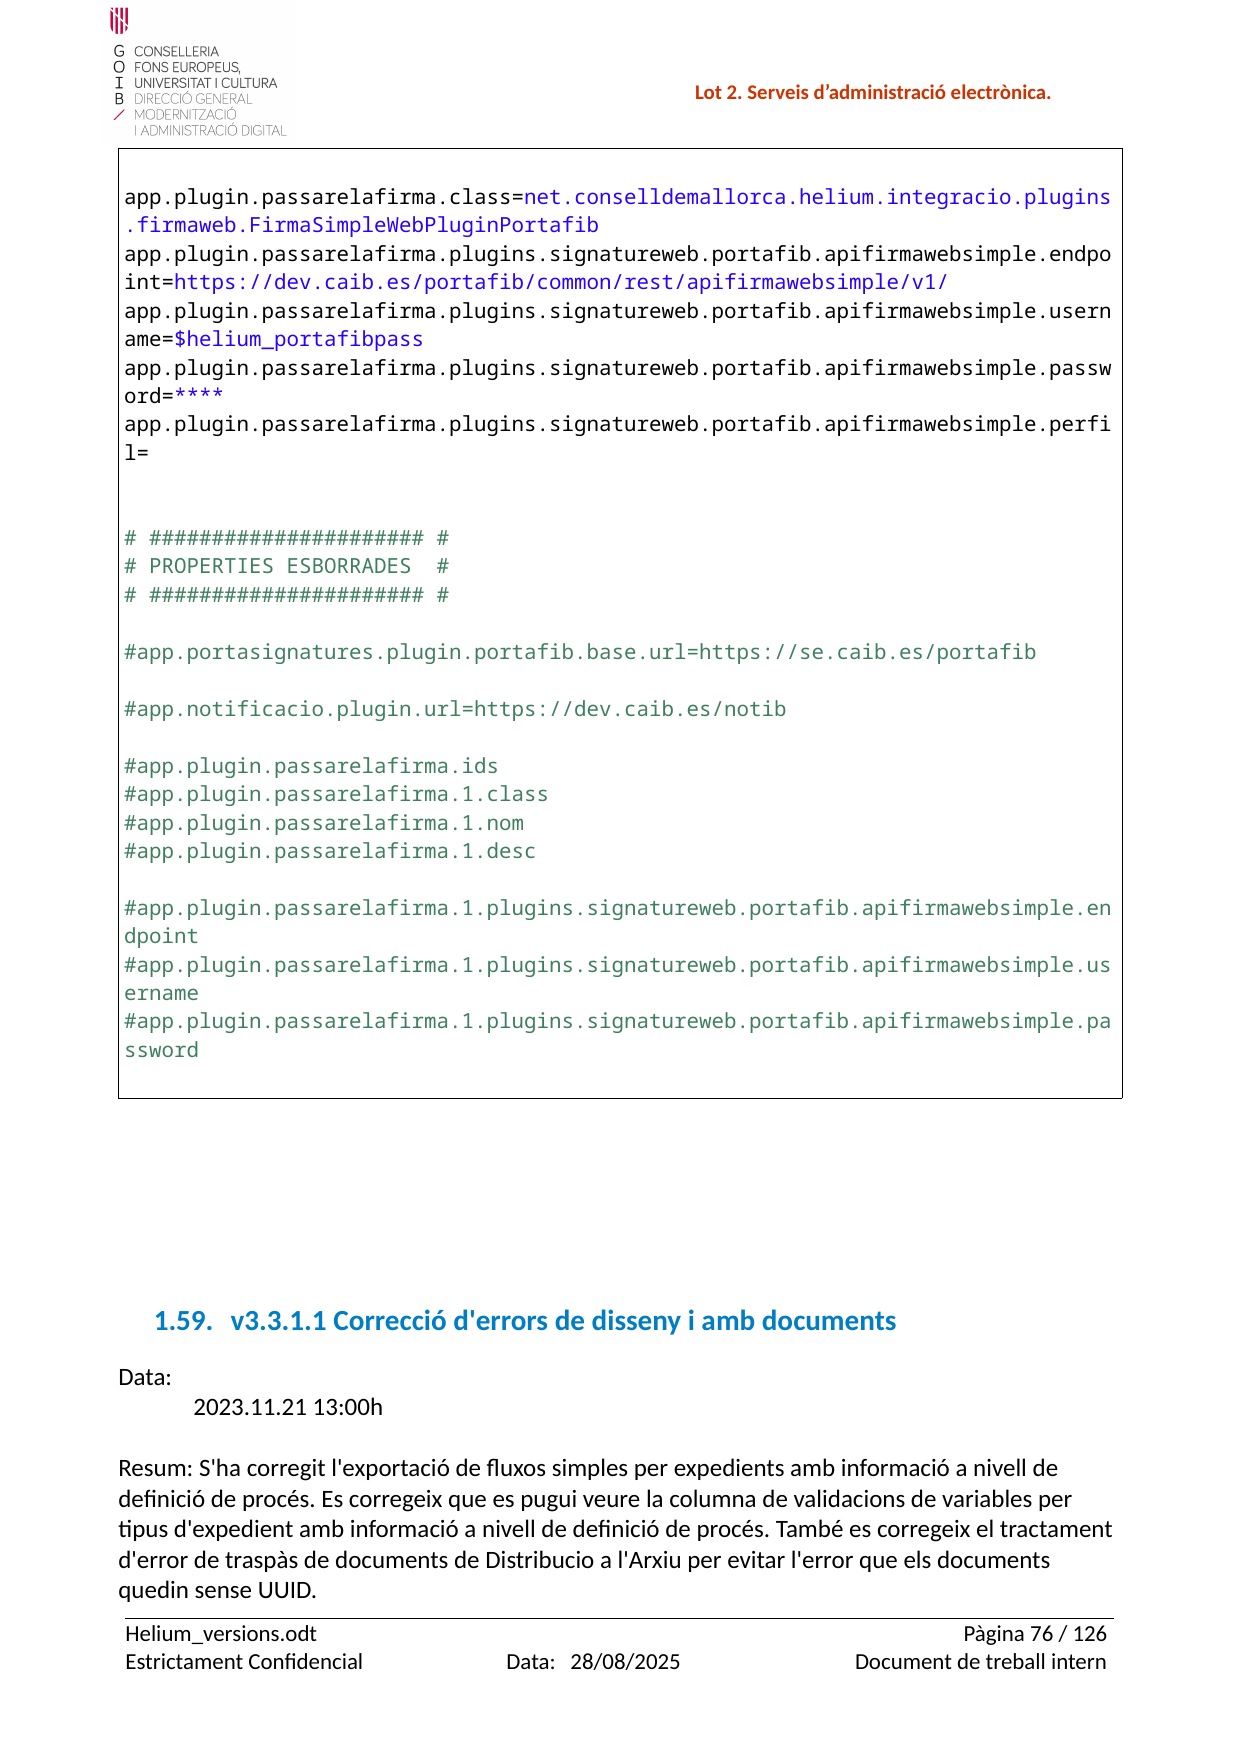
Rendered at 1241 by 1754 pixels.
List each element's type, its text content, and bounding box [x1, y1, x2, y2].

picture [100, 0, 297, 144]
table_header app.plugin.passarelafirma.class=net.conselldemallorca.helium.integracio.plugins.firmaweb.FirmaSimpleWebPluginPortafib app.plugin.passarelafirma.plugins.signatureweb.portafib.apifirmawebsimple.endpoint=https://dev.caib.es/portafib/common/rest/apifirmawebsimple/v1/ app.plugin.passarelafirma.plugins.signatureweb.portafib.apifirmawebsimple.username=$helium_portafibpass app.plugin.passarelafirma.plugins.signatureweb.portafib.apifirmawebsimple.password=**** app.plugin.passarelafirma.plugins.signatureweb.portafib.apifirmawebsimple.perfil= # ###################### # # PROPERTIES ESBORRADES # # ###################### # #app.portasignatures.plugin.portafib.base.url=https://se.caib.es/portafib #app.notificacio.plugin.url=https://dev.caib.es/notib #app.plugin.passarelafirma.ids #app.plugin.passarelafirma.1.class #app.plugin.passarelafirma.1.nom #app.plugin.passarelafirma.1.desc #app.plugin.passarelafirma.1.plugins.signatureweb.portafib.apifirmawebsimple.endpoint #app.plugin.passarelafirma.1.plugins.signatureweb.portafib.apifirmawebsimple.username #app.plugin.passarelafirma.1.plugins.signatureweb.portafib.apifirmawebsimple.password [119, 149, 1122, 1098]
text 2023.11.21 13:00h [118, 1391, 1122, 1422]
subtitle v3.3.1.1 Correcció d'errors de disseny i amb documents [153, 1302, 1122, 1337]
text Resum: S'ha corregit l'exportació de fluxos simples per expedients amb informació a nivell de definició de procés. Es corregeix que es pugui veure la columna de validacions de variables per tipus d'expedient amb informació a nivell de definició de procés. També es corregeix el tractament d'error de traspàs de documents de Distribucio a l'Arxiu per evitar l'error que els documents quedin sense UUID. [118, 1452, 1122, 1605]
text Data: [118, 1361, 1122, 1391]
